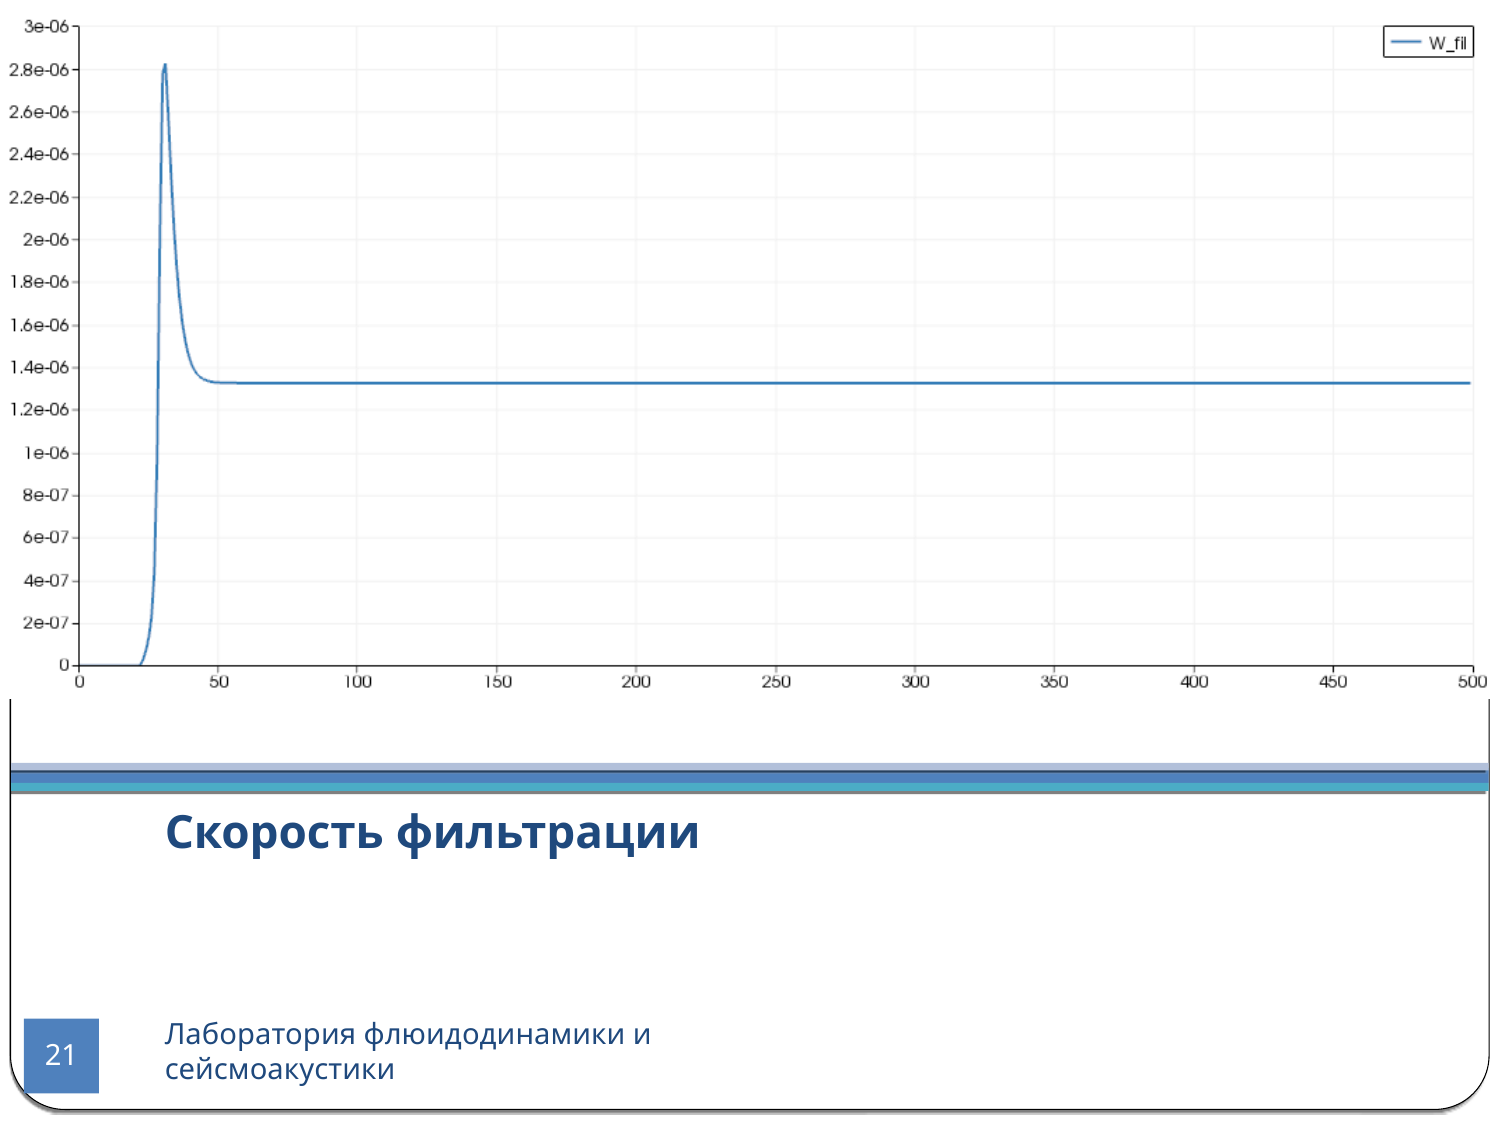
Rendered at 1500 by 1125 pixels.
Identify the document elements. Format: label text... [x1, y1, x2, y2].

slide_number [23, 1018, 99, 1094]
title Скорость фильтрации [150, 786, 1350, 873]
picture [0, 0, 1500, 699]
footer Лаборатория флюидодинамики и сейсмоакустики [150, 1012, 880, 1088]
